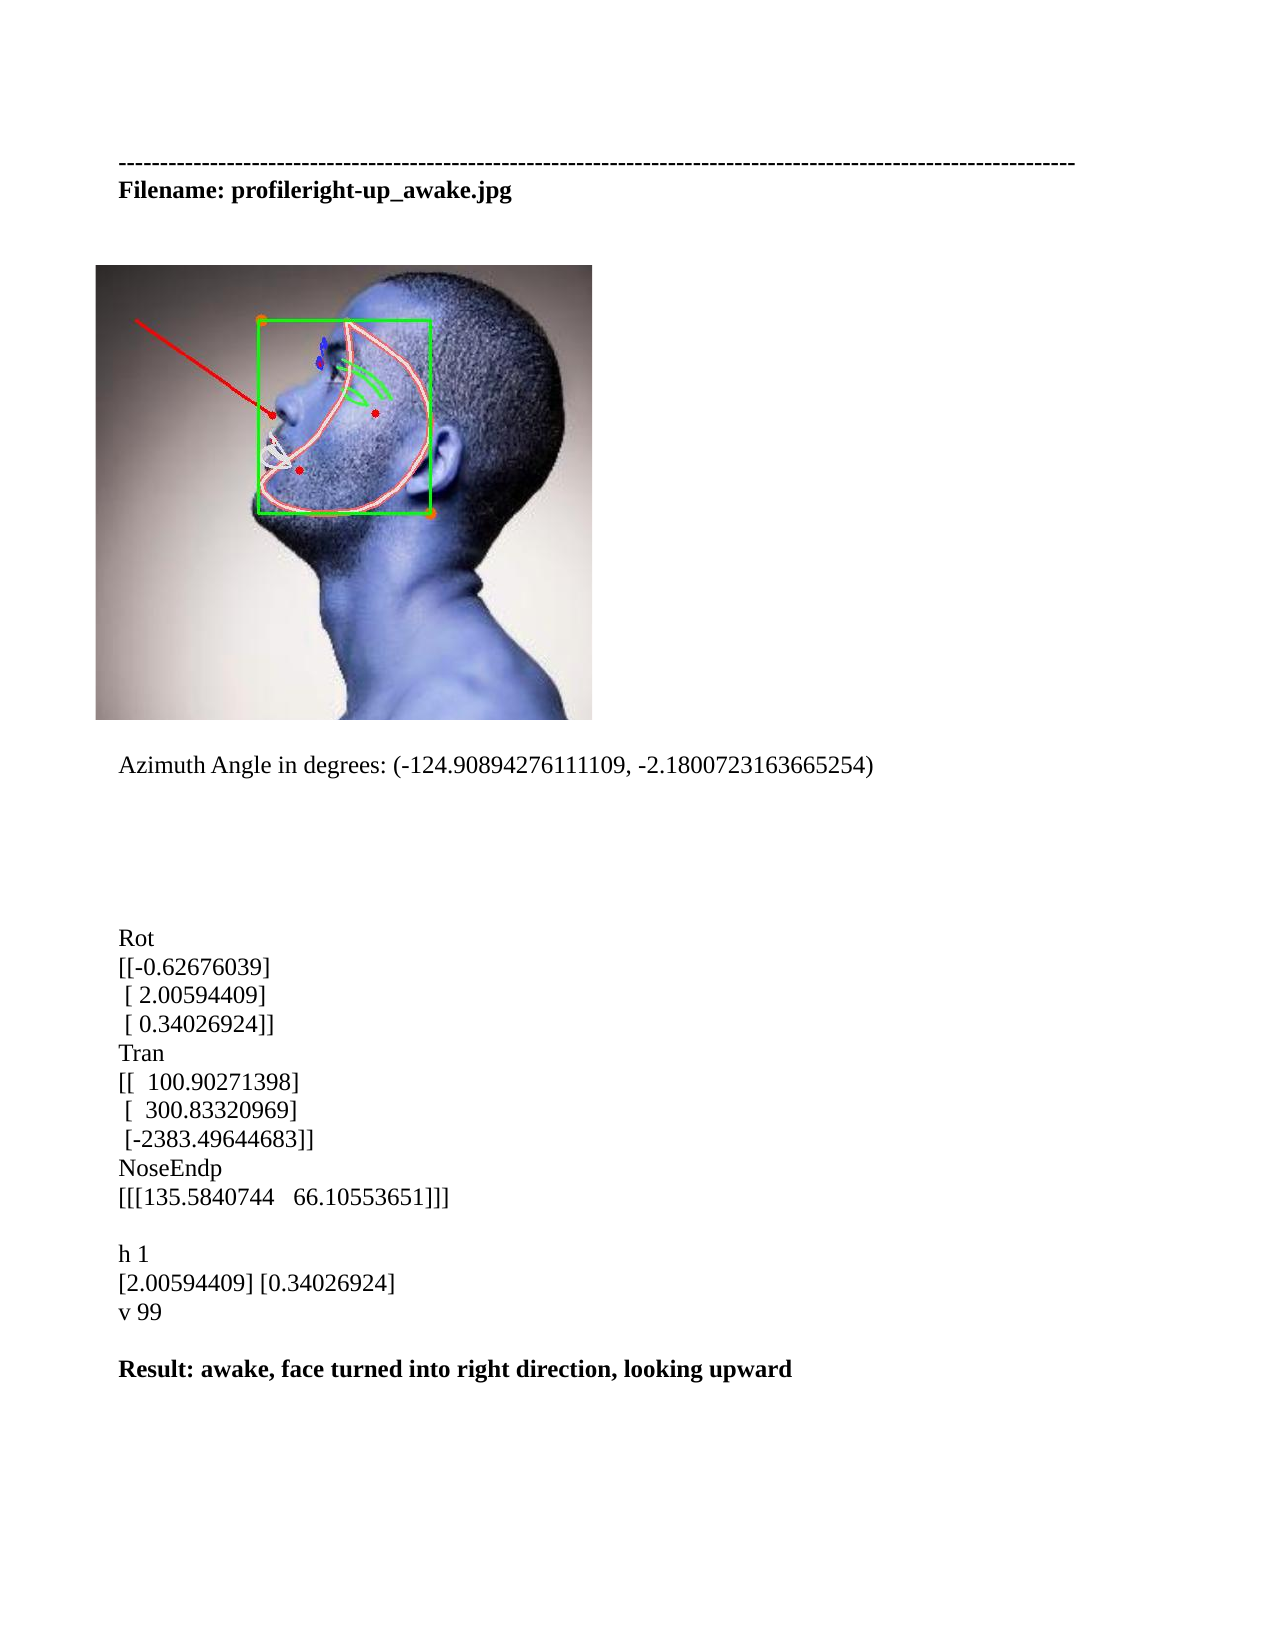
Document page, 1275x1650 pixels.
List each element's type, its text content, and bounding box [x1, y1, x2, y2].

text Azimuth Angle in degrees: (-124.90894276111109, -2.1800723163665254) [118, 751, 1157, 779]
picture [95, 265, 593, 720]
text [[[135.5840744 66.10553651]]] [118, 1182, 1157, 1211]
text h 1 [118, 1239, 1157, 1268]
text [-2383.49644683]] [118, 1124, 1157, 1153]
text Result: awake, face turned into right direction, looking upward [118, 1354, 1157, 1383]
text [ 2.00594409] [118, 981, 1157, 1009]
text Rot [118, 923, 1157, 952]
text [2.00594409] [0.34026924] [118, 1268, 1157, 1297]
text [[-0.62676039] [118, 952, 1157, 981]
text v 99 [118, 1297, 1157, 1326]
text Tran [118, 1038, 1157, 1067]
text ------------------------------------------------------------------------------------------------------------------- [118, 147, 1157, 176]
text [[ 100.90271398] [118, 1067, 1157, 1096]
text [ 300.83320969] [118, 1096, 1157, 1124]
text NoseEndp [118, 1153, 1157, 1182]
text Filename: profileright-up_awake.jpg [118, 176, 1157, 204]
text [ 0.34026924]] [118, 1009, 1157, 1038]
